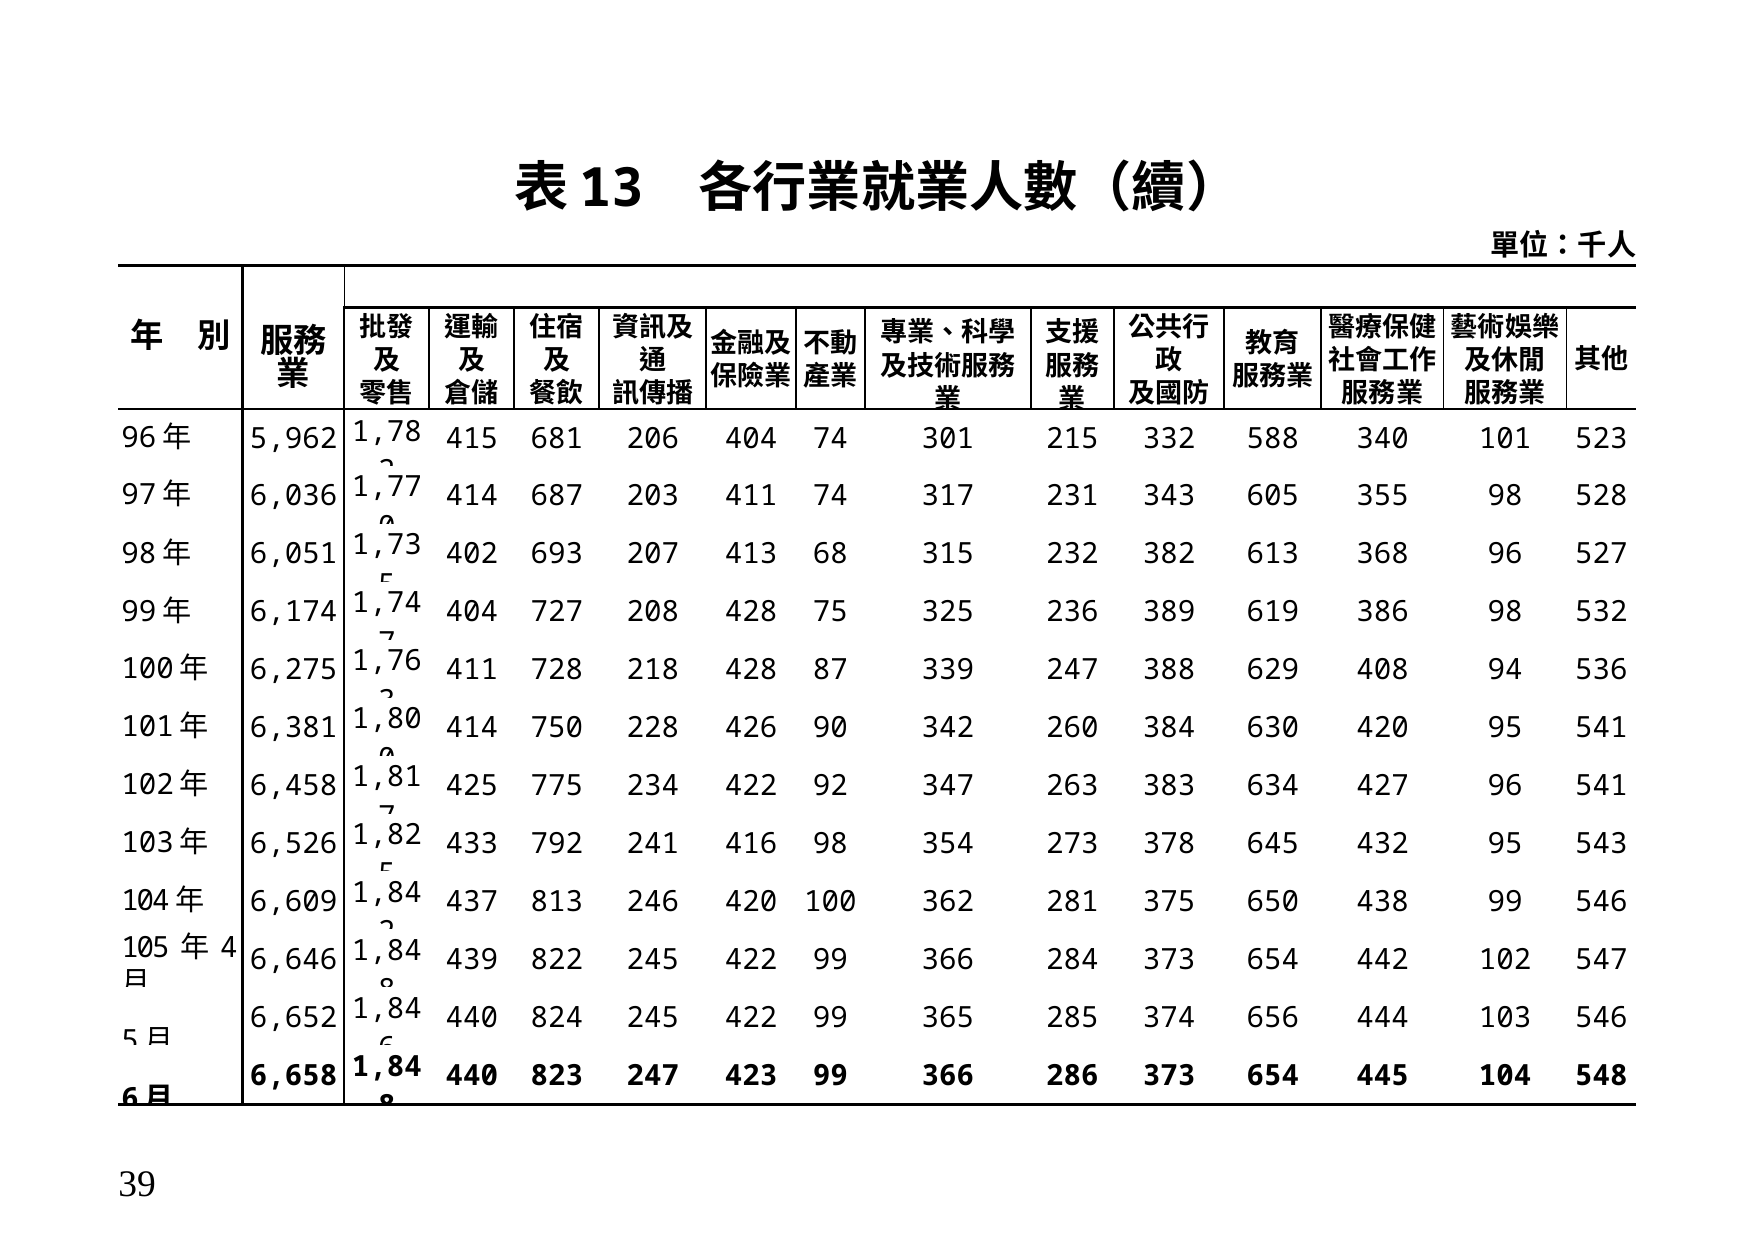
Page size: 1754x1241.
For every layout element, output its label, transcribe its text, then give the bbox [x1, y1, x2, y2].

table_cell 263 [1031, 755, 1113, 813]
table_cell 95 [1444, 813, 1566, 871]
table_cell 金融及 保險業 [707, 309, 795, 408]
table_cell 813 [514, 871, 599, 929]
table_cell 384 [1114, 697, 1224, 755]
table_cell 386 [1321, 581, 1443, 639]
table_cell 96 [1444, 524, 1566, 581]
table_cell 104年 [118, 871, 241, 929]
table_cell 206 [599, 410, 706, 466]
table_cell 428 [706, 639, 796, 697]
table_cell 運輸及 倉儲業 [430, 309, 513, 408]
table_cell 203 [599, 466, 706, 523]
table_cell 75 [796, 581, 865, 639]
table_cell 1,763 [345, 639, 429, 697]
table_cell 388 [1114, 639, 1224, 697]
table_cell 368 [1321, 524, 1443, 581]
table_cell 94 [1444, 639, 1566, 697]
table_cell 366 [865, 1045, 1031, 1103]
table_cell 1,817 [345, 755, 429, 813]
table_cell 340 [1321, 410, 1443, 466]
table_cell 專業、科學 及技術服務業 [866, 309, 1030, 408]
table_cell 823 [514, 1045, 599, 1103]
table_cell 408 [1321, 639, 1443, 697]
table_cell 6,036 [244, 466, 343, 523]
table_cell 532 [1566, 581, 1636, 639]
table_cell 650 [1224, 871, 1321, 929]
table_cell 服務業 [244, 306, 343, 408]
table_cell 103年 [118, 813, 241, 871]
table_cell 541 [1566, 697, 1636, 755]
table_cell 354 [865, 813, 1031, 871]
table_cell 96年 [118, 410, 241, 466]
table_cell 6,381 [244, 697, 343, 755]
table_cell 99 [1444, 871, 1566, 929]
table_cell 382 [1114, 524, 1224, 581]
table_cell 339 [865, 639, 1031, 697]
table_cell 634 [1224, 755, 1321, 813]
table_cell 389 [1114, 581, 1224, 639]
table_cell 99 [796, 1045, 865, 1103]
table_cell 373 [1114, 1045, 1224, 1103]
table_cell 629 [1224, 639, 1321, 697]
table_cell 5,962 [244, 410, 343, 466]
table_cell 605 [1224, 466, 1321, 523]
table_cell 422 [706, 987, 796, 1045]
table_cell 416 [706, 813, 796, 871]
table_cell 245 [599, 987, 706, 1045]
table_cell 6月 [118, 1045, 241, 1103]
table_cell 523 [1566, 410, 1636, 466]
table_cell 281 [1031, 871, 1113, 929]
table_cell 74 [796, 410, 865, 466]
subtitle 表13 各行業就業人數（續） [118, 143, 1636, 222]
table_cell 不動 產業 [797, 309, 864, 408]
table_cell 427 [1321, 755, 1443, 813]
table_cell 231 [1031, 466, 1113, 523]
table_cell 批發及 零售業 [345, 309, 428, 408]
table_cell 656 [1224, 987, 1321, 1045]
table_cell 1,782 [345, 410, 429, 466]
table_cell 96 [1444, 755, 1566, 813]
table_cell 317 [865, 466, 1031, 523]
table_cell 442 [1321, 929, 1443, 987]
table_cell 315 [865, 524, 1031, 581]
table_cell 教育 服務業 [1225, 309, 1320, 408]
table_cell 411 [429, 639, 514, 697]
table_cell 727 [514, 581, 599, 639]
table_cell 98年 [118, 524, 241, 581]
table_header [244, 267, 344, 306]
table_cell 411 [706, 466, 796, 523]
table_cell 6,526 [244, 813, 343, 871]
table_cell 99年 [118, 581, 241, 639]
table_cell 425 [429, 755, 514, 813]
table_cell 6,652 [244, 987, 343, 1045]
table_cell 440 [429, 987, 514, 1045]
table_cell 98 [1444, 581, 1566, 639]
table_cell 548 [1566, 1045, 1636, 1103]
table_header 年 別 [118, 267, 241, 408]
table_cell 273 [1031, 813, 1113, 871]
table_cell 619 [1224, 581, 1321, 639]
table_cell 750 [514, 697, 599, 755]
table_cell 630 [1224, 697, 1321, 755]
table_cell 414 [429, 697, 514, 755]
table_cell 藝術娛樂及休閒 服務業 [1444, 309, 1566, 408]
table_cell 247 [1031, 639, 1113, 697]
table_cell 301 [865, 410, 1031, 466]
table_cell 105年4月 [118, 929, 241, 987]
table_cell 1,770 [345, 466, 429, 523]
table_cell 5月 [118, 987, 241, 1045]
table_cell 355 [1321, 466, 1443, 523]
table_cell 1,842 [345, 871, 429, 929]
table_cell 654 [1224, 1045, 1321, 1103]
table_cell 527 [1566, 524, 1636, 581]
table_cell 234 [599, 755, 706, 813]
table_cell 284 [1031, 929, 1113, 987]
table_cell 528 [1566, 466, 1636, 523]
table_cell 378 [1114, 813, 1224, 871]
table_cell 1,735 [345, 524, 429, 581]
table_cell 6,658 [244, 1045, 343, 1103]
table_cell 728 [514, 639, 599, 697]
table_cell 645 [1224, 813, 1321, 871]
table_cell 422 [706, 929, 796, 987]
table_cell 365 [865, 987, 1031, 1045]
table_cell 439 [429, 929, 514, 987]
table_cell 104 [1444, 1045, 1566, 1103]
table_header [345, 267, 1636, 306]
table_cell 404 [429, 581, 514, 639]
table_cell 332 [1114, 410, 1224, 466]
table_cell 215 [1031, 410, 1113, 466]
table_cell 824 [514, 987, 599, 1045]
table_cell 6,051 [244, 524, 343, 581]
table_cell 95 [1444, 697, 1566, 755]
table_cell 402 [429, 524, 514, 581]
table_cell 414 [429, 466, 514, 523]
table_cell 208 [599, 581, 706, 639]
table_cell 613 [1224, 524, 1321, 581]
table_cell 433 [429, 813, 514, 871]
table_cell 422 [706, 755, 796, 813]
table_cell 228 [599, 697, 706, 755]
table_cell 103 [1444, 987, 1566, 1045]
table_cell 342 [865, 697, 1031, 755]
table_cell 公共行政 及國防 [1115, 309, 1223, 408]
table_cell 246 [599, 871, 706, 929]
table_cell 236 [1031, 581, 1113, 639]
table_cell 546 [1566, 987, 1636, 1045]
table_cell 6,174 [244, 581, 343, 639]
table_cell 1,848 [345, 1045, 429, 1103]
table_cell 1,825 [345, 813, 429, 871]
table_cell 404 [706, 410, 796, 466]
table_cell 100 [796, 871, 865, 929]
table_cell 1,747 [345, 581, 429, 639]
table_cell 366 [865, 929, 1031, 987]
table_cell 654 [1224, 929, 1321, 987]
table_cell 1,846 [345, 987, 429, 1045]
table_cell 438 [1321, 871, 1443, 929]
table_cell 375 [1114, 871, 1224, 929]
table_cell 792 [514, 813, 599, 871]
table_cell 546 [1566, 871, 1636, 929]
table_cell 588 [1224, 410, 1321, 466]
table_cell 資訊及通 訊傳播業 [600, 309, 705, 408]
table_cell 1,800 [345, 697, 429, 755]
table_cell 100年 [118, 639, 241, 697]
table_cell 541 [1566, 755, 1636, 813]
table_cell 102 [1444, 929, 1566, 987]
table_cell 374 [1114, 987, 1224, 1045]
table_cell 247 [599, 1045, 706, 1103]
table_cell 92 [796, 755, 865, 813]
table_cell 426 [706, 697, 796, 755]
table_cell 74 [796, 466, 865, 523]
table_cell 87 [796, 639, 865, 697]
table_cell 其他 [1567, 309, 1636, 408]
table_cell 536 [1566, 639, 1636, 697]
table_cell 232 [1031, 524, 1113, 581]
table_cell 547 [1566, 929, 1636, 987]
table_cell 383 [1114, 755, 1224, 813]
table_cell 6,458 [244, 755, 343, 813]
table_cell 99 [796, 987, 865, 1045]
table_cell 支援 服務業 [1032, 309, 1113, 408]
table_cell 6,646 [244, 929, 343, 987]
table_cell 420 [1321, 697, 1443, 755]
table_cell 325 [865, 581, 1031, 639]
table_cell 445 [1321, 1045, 1443, 1103]
table_cell 543 [1566, 813, 1636, 871]
table_cell 428 [706, 581, 796, 639]
table_cell 362 [865, 871, 1031, 929]
table_cell 97年 [118, 466, 241, 523]
table_cell 1,848 [345, 929, 429, 987]
table_cell 101 [1444, 410, 1566, 466]
table_cell 286 [1031, 1045, 1113, 1103]
table_cell 90 [796, 697, 865, 755]
table_cell 347 [865, 755, 1031, 813]
table_cell 681 [514, 410, 599, 466]
table_cell 住宿及 餐飲業 [515, 309, 598, 408]
table_cell 687 [514, 466, 599, 523]
table_cell 207 [599, 524, 706, 581]
table_cell 822 [514, 929, 599, 987]
table_cell 68 [796, 524, 865, 581]
table_cell 775 [514, 755, 599, 813]
table_cell 413 [706, 524, 796, 581]
table_cell 423 [706, 1045, 796, 1103]
table_cell 241 [599, 813, 706, 871]
table_cell 醫療保健 社會工作 服務業 [1322, 309, 1443, 408]
table_cell 101年 [118, 697, 241, 755]
table_cell 6,609 [244, 871, 343, 929]
table_cell 373 [1114, 929, 1224, 987]
table_cell 102年 [118, 755, 241, 813]
table_cell 285 [1031, 987, 1113, 1045]
table_cell 432 [1321, 813, 1443, 871]
table_cell 343 [1114, 466, 1224, 523]
table_cell 444 [1321, 987, 1443, 1045]
table_cell 218 [599, 639, 706, 697]
table_cell 693 [514, 524, 599, 581]
table_cell 98 [1444, 466, 1566, 523]
table_cell 440 [429, 1045, 514, 1103]
table_cell 245 [599, 929, 706, 987]
table_cell 6,275 [244, 639, 343, 697]
table_cell 415 [429, 410, 514, 466]
table_cell 437 [429, 871, 514, 929]
table_cell 99 [796, 929, 865, 987]
table_cell 260 [1031, 697, 1113, 755]
table_cell 420 [706, 871, 796, 929]
table_cell 98 [796, 813, 865, 871]
text 單位：千人 [118, 222, 1636, 264]
